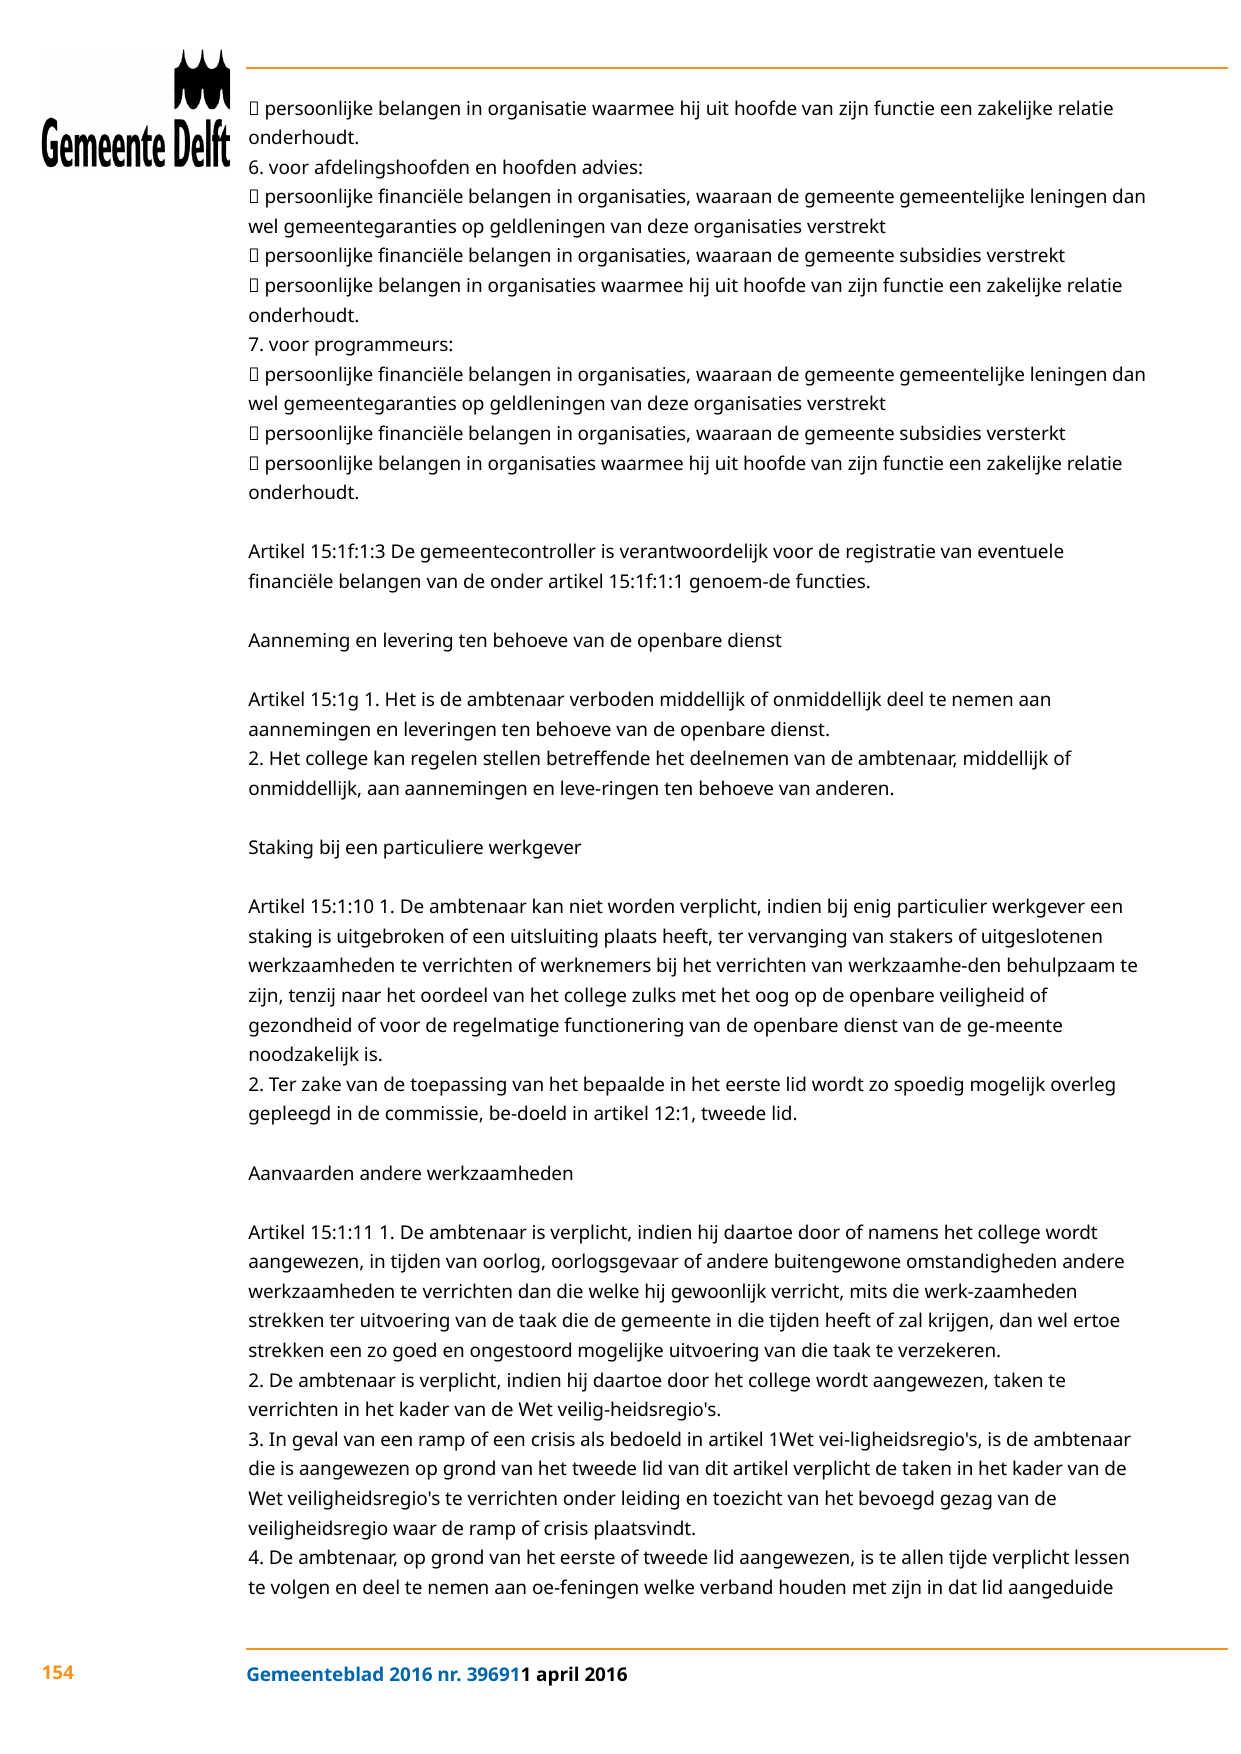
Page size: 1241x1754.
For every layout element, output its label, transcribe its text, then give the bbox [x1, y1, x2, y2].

text 2. De ambtenaar is verplicht, indien hij daartoe door het college wordt aangewezen, taken te verrichten in het kader van de Wet veilig-heidsregio's. [248, 1367, 1152, 1422]
text Aanvaarden andere werkzaamheden [248, 1160, 1152, 1186]
picture [41, 47, 231, 172]
text  persoonlijke belangen in organisaties waarmee hij uit hoofde van zijn functie een zakelijke relatie onderhoudt. [248, 272, 1152, 328]
text  persoonlijke belangen in organisatie waarmee hij uit hoofde van zijn functie een zakelijke relatie onderhoudt. [248, 95, 1152, 150]
text 4. De ambtenaar, op grond van het eerste of tweede lid aangewezen, is te allen tijde verplicht lessen te volgen en deel te nemen aan oe-feningen welke verband houden met zijn in dat lid aangeduide [248, 1544, 1152, 1600]
text  persoonlijke financiële belangen in organisaties, waaraan de gemeente gemeentelijke leningen dan wel gemeentegaranties op geldleningen van deze organisaties verstrekt [248, 361, 1152, 416]
text Artikel 15:1f:1:3 De gemeentecontroller is verantwoordelijk voor de registratie van eventuele financiële belangen van de onder artikel 15:1f:1:1 genoem-de functies. [248, 538, 1152, 594]
text Artikel 15:1g 1. Het is de ambtenaar verboden middellijk of onmiddellijk deel te nemen aan aannemingen en leveringen ten behoeve van de openbare dienst. [248, 686, 1152, 742]
text Staking bij een particuliere werkgever [248, 834, 1152, 860]
text  persoonlijke financiële belangen in organisaties, waaraan de gemeente gemeentelijke leningen dan wel gemeentegaranties op geldleningen van deze organisaties verstrekt [248, 183, 1152, 239]
text Artikel 15:1:10 1. De ambtenaar kan niet worden verplicht, indien bij enig particulier werkgever een staking is uitgebroken of een uitsluiting plaats heeft, ter vervanging van stakers of uitgeslotenen werkzaamheden te verrichten of werknemers bij het verrichten van werkzaamhe-den behulpzaam te zijn, tenzij naar het oordeel van het college zulks met het oog op de openbare veiligheid of gezondheid of voor de regelmatige functionering van de openbare dienst van de ge-meente noodzakelijk is. [248, 893, 1152, 1067]
text Artikel 15:1:11 1. De ambtenaar is verplicht, indien hij daartoe door of namens het college wordt aangewezen, in tijden van oorlog, oorlogsgevaar of andere buitengewone omstandigheden andere werkzaamheden te verrichten dan die welke hij gewoonlijk verricht, mits die werk-zaamheden strekken ter uitvoering van de taak die de gemeente in die tijden heeft of zal krijgen, dan wel ertoe strekken een zo goed en ongestoord mogelijke uitvoering van die taak te verzekeren. [248, 1219, 1152, 1363]
text 6. voor afdelingshoofden en hoofden advies: [248, 154, 1152, 180]
text  persoonlijke belangen in organisaties waarmee hij uit hoofde van zijn functie een zakelijke relatie onderhoudt. [248, 450, 1152, 505]
text  persoonlijke financiële belangen in organisaties, waaraan de gemeente subsidies verstrekt [248, 243, 1152, 268]
text  persoonlijke financiële belangen in organisaties, waaraan de gemeente subsidies versterkt [248, 420, 1152, 446]
text 2. Ter zake van de toepassing van het bepaalde in het eerste lid wordt zo spoedig mogelijk overleg gepleegd in de commissie, be-doeld in artikel 12:1, tweede lid. [248, 1071, 1152, 1126]
text Aanneming en levering ten behoeve van de openbare dienst [248, 627, 1152, 653]
text 2. Het college kan regelen stellen betreffende het deelnemen van de ambtenaar, middellijk of onmiddellijk, aan aannemingen en leve-ringen ten behoeve van anderen. [248, 746, 1152, 801]
text 3. In geval van een ramp of een crisis als bedoeld in artikel 1Wet vei-ligheidsregio's, is de ambtenaar die is aangewezen op grond van het tweede lid van dit artikel verplicht de taken in het kader van de Wet veiligheidsregio's te verrichten onder leiding en toezicht van het bevoegd gezag van de veiligheidsregio waar de ramp of crisis plaatsvindt. [248, 1426, 1152, 1541]
text 7. voor programmeurs: [248, 331, 1152, 357]
